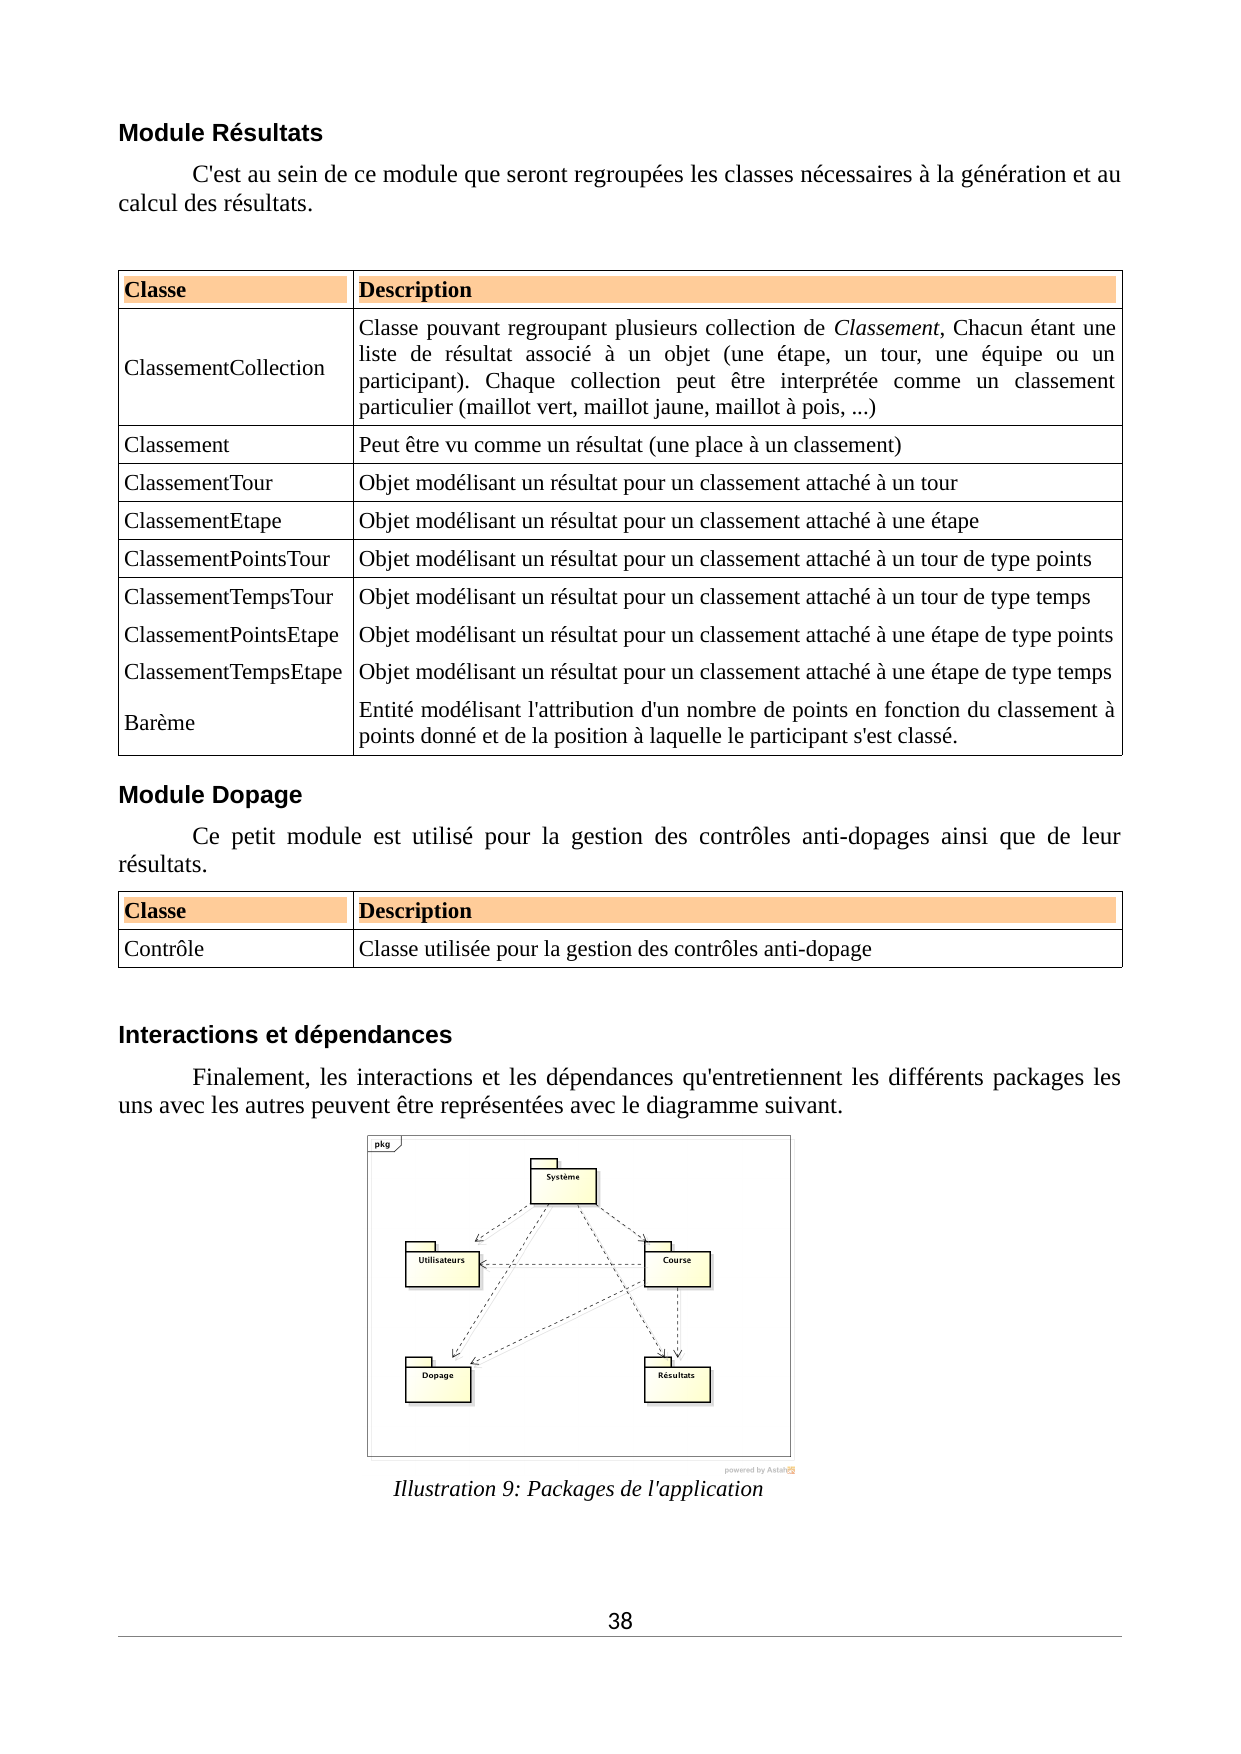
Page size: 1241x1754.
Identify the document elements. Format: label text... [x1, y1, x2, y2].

table_cell Classe utilisée pour la gestion des contrôles anti-dopage [354, 930, 1122, 967]
table_cell Objet modélisant un résultat pour un classement attaché à une étape de type points [354, 615, 1122, 653]
table_cell Classe pouvant regroupant plusieurs collection de Classement, Chacun étant une liste de résultat associé à un objet (une étape, un tour, une équipe ou un participant). Chaque collection peut être interprétée comme un classement particulier (maillot vert, maillot jaune, maillot à pois, ...) [354, 309, 1122, 425]
table_cell Objet modélisant un résultat pour un classement attaché à un tour de type points [354, 540, 1122, 577]
table_cell ClassementPointsEtape [119, 615, 353, 653]
table_cell ClassementPointsTour [119, 540, 353, 577]
table_cell ClassementEtape [119, 502, 353, 539]
table_cell ClassementTempsEtape [119, 653, 353, 691]
table_cell ClassementCollection [119, 309, 353, 425]
text C'est au sein de ce module que seront regroupées les classes nécessaires à la génération et au calcul des résultats. [118, 159, 1122, 217]
table_cell ClassementTour [119, 464, 353, 501]
text Finalement, les interactions et les dépendances qu'entretiennent les différents packages les uns avec les autres peuvent être représentées avec le diagramme suivant. [118, 1062, 1122, 1119]
table_cell Entité modélisant l'attribution d'un nombre de points en fonction du classement à points donné et de la position à laquelle le participant s'est classé. [354, 691, 1122, 755]
table_header Description [354, 892, 1122, 929]
table_cell Barème [119, 691, 353, 755]
table_cell ClassementTempsTour [119, 578, 353, 615]
subtitle Module Résultats [118, 118, 1122, 147]
table_header Description [354, 271, 1122, 308]
table_cell Objet modélisant un résultat pour un classement attaché à un tour [354, 464, 1122, 501]
table_header Classe [119, 271, 353, 308]
text Ce petit module est utilisé pour la gestion des contrôles anti-dopages ainsi que de leur résultats. [118, 821, 1122, 878]
table_header Classe [119, 892, 353, 929]
table_cell Objet modélisant un résultat pour un classement attaché à une étape de type temps [354, 653, 1122, 691]
table_cell Objet modélisant un résultat pour un classement attaché à une étape [354, 502, 1122, 539]
text Illustration 9: Packages de l'application [365, 1476, 794, 1502]
subtitle Interactions et dépendances [118, 1021, 1122, 1049]
picture [362, 1129, 797, 1476]
table_cell Contrôle [119, 930, 353, 967]
table_cell Objet modélisant un résultat pour un classement attaché à un tour de type temps [354, 578, 1122, 615]
table_cell Peut être vu comme un résultat (une place à un classement) [354, 426, 1122, 463]
table_cell Classement [119, 426, 353, 463]
subtitle Module Dopage [118, 780, 1122, 808]
